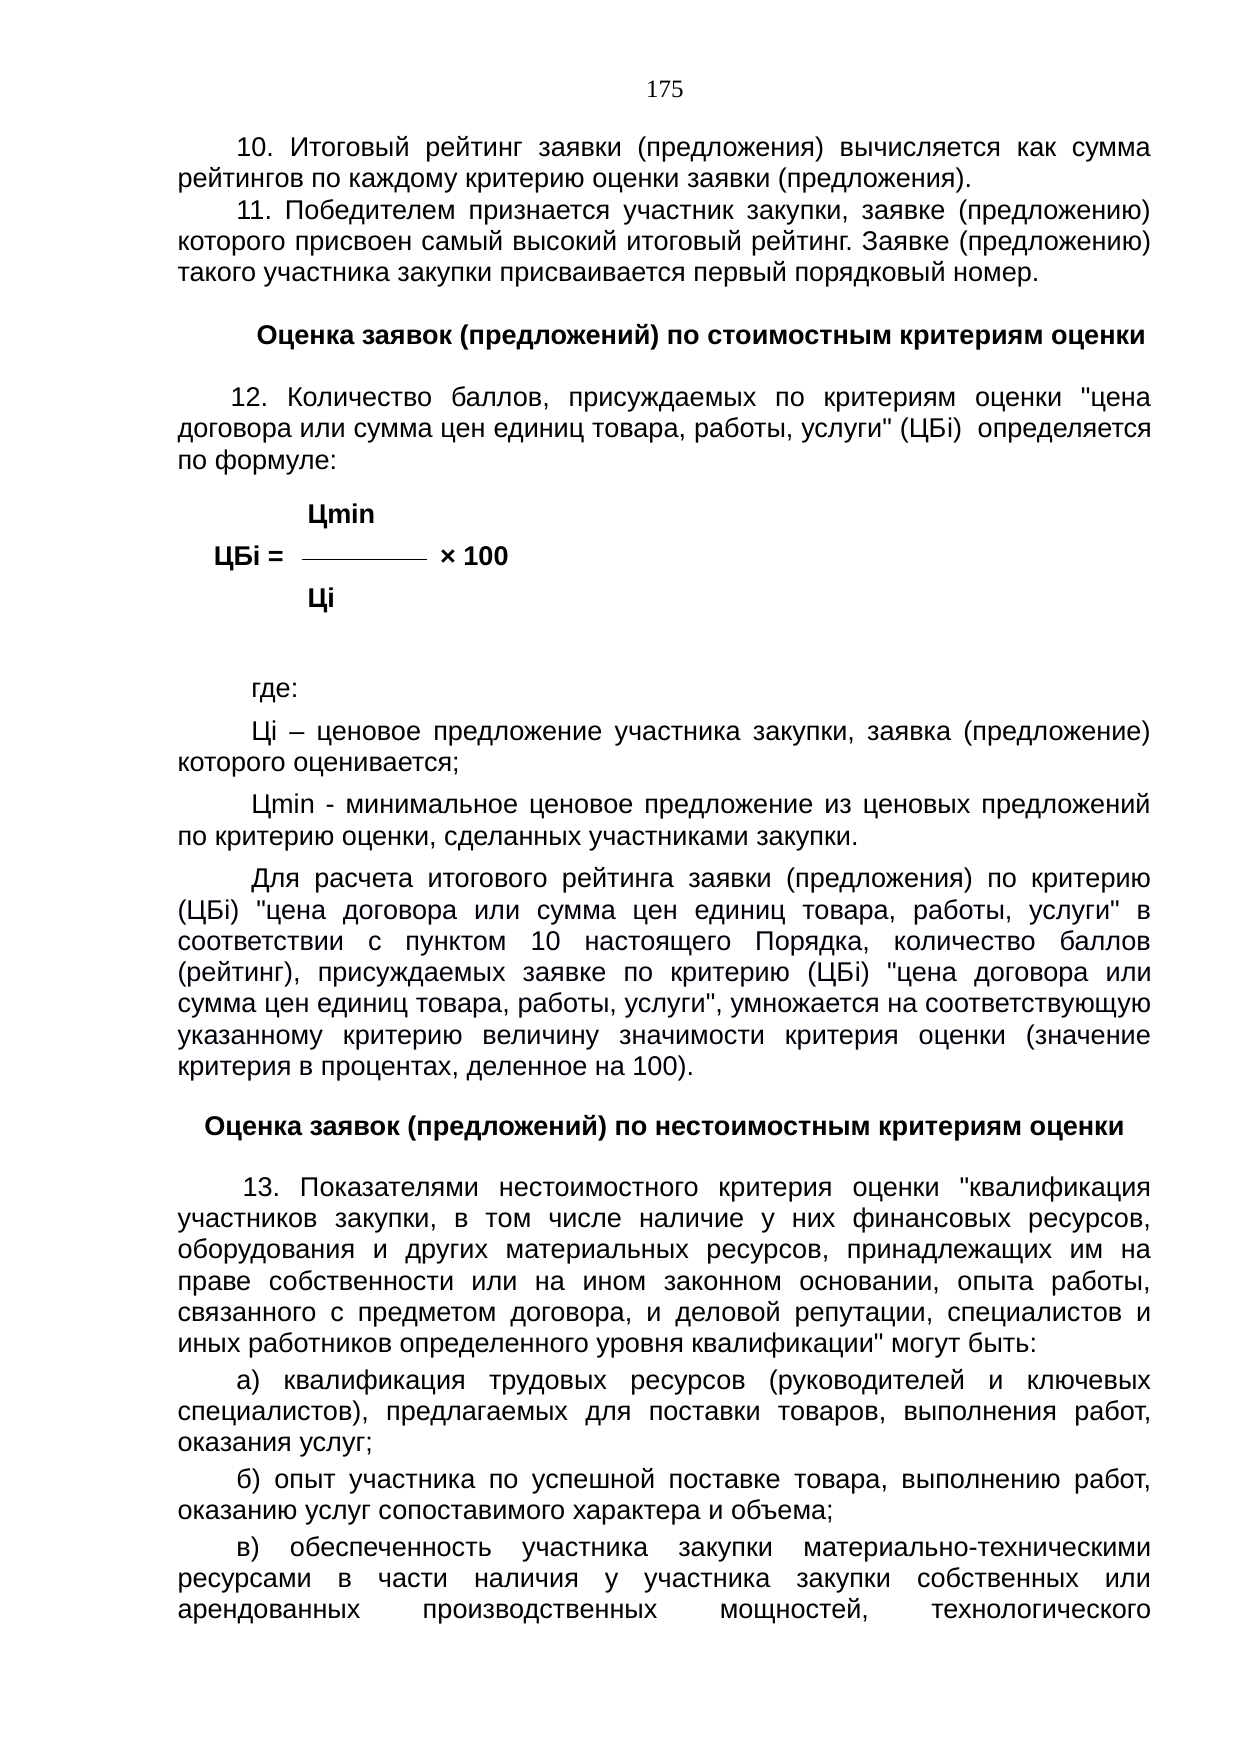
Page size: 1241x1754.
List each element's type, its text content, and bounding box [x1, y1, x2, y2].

text б) опыт участника по успешной поставке товара, выполнению работ, оказанию услуг сопоставимого характера и объема; [177, 1463, 1152, 1525]
text а) квалификация трудовых ресурсов (руководителей и ключевых специалистов), предлагаемых для поставки товаров, выполнения работ, оказания услуг; [177, 1364, 1152, 1457]
text в) обеспеченность участника закупки материально-техническими ресурсами в части наличия у участника закупки собственных или арендованных производственных мощностей, технологического [177, 1531, 1152, 1624]
text 10. Итоговый рейтинг заявки (предложения) вычисляется как сумма рейтингов по каждому критерию оценки заявки (предложения). [177, 131, 1152, 194]
text Оценка заявок (предложений) по нестоимостным критериям оценки [177, 1110, 1152, 1142]
text 13. Показателями нестоимостного критерия оценки "квалификация участников закупки, в том числе наличие у них финансовых ресурсов, оборудования и других материальных ресурсов, принадлежащих им на праве собственности или на ином законном основании, опыта работы, связанного с предметом договора, и деловой репутации, специалистов и иных работников определенного уровня квалификации" могут быть: [177, 1171, 1152, 1358]
text Цmin - минимальное ценовое предложение из ценовых предложений по критерию оценки, сделанных участниками закупки. [177, 788, 1152, 851]
text Цi – ценовое предложение участника закупки, заявка (предложение) которого оценивается; [177, 715, 1152, 777]
text где: [177, 672, 1152, 703]
text 12. Количество баллов, присуждаемых по критериям оценки "цена договора или сумма цен единиц товара, работы, услуги" (ЦБi) определяется по формуле: [177, 381, 1152, 475]
table_header Цmin [302, 475, 427, 558]
text Оценка заявок (предложений) по стоимостным критериям оценки [177, 319, 1152, 350]
table_cell Цi [302, 560, 427, 643]
text Для расчета итогового рейтинга заявки (предложения) по критерию (ЦБi) "цена договора или сумма цен единиц товара, работы, услуги" в соответствии с пунктом 10 настоящего Порядка, количество баллов (рейтинг), присуждаемых заявке по критерию (ЦБi) "цена договора или сумма цен единиц товара, работы, услуги", умножается на соответствующую указанному критерию величину значимости критерия оценки (значение критерия в процентах, деленное на 100). [177, 862, 1152, 1081]
table_header × 100 [427, 475, 533, 643]
text 11. Победителем признается участник закупки, заявке (предложению) которого присвоен самый высокий итоговый рейтинг. Заявке (предложению) такого участника закупки присваивается первый порядковый номер. [177, 194, 1152, 287]
table_header ЦБi = [208, 475, 302, 643]
